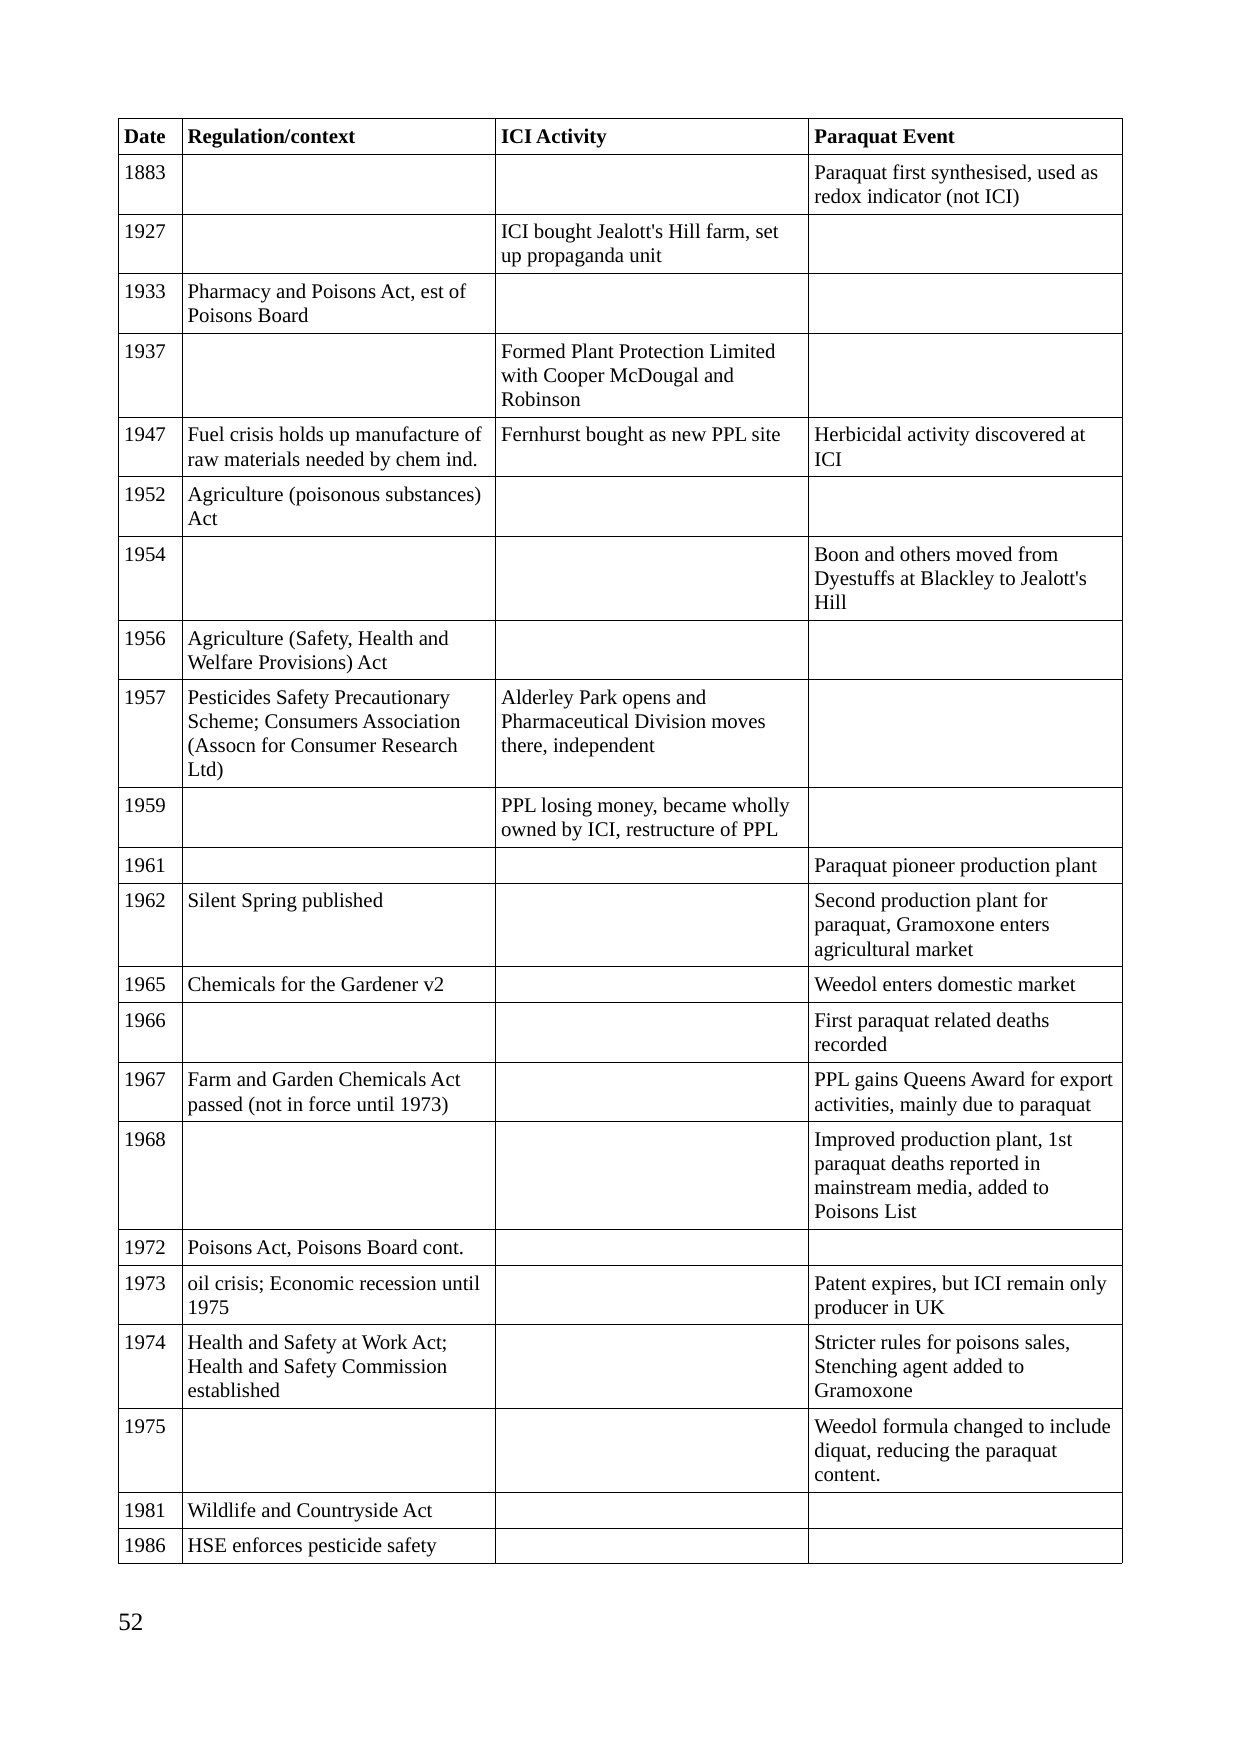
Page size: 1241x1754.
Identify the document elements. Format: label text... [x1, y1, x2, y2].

table_header ICI Activity [496, 119, 808, 154]
table_cell 1947 [119, 418, 182, 476]
table_cell [496, 621, 808, 679]
table_cell Health and Safety at Work Act; Health and Safety Commission established [183, 1325, 495, 1408]
table_cell Agriculture (poisonous substances) Act [183, 477, 495, 536]
table_cell [496, 537, 808, 620]
table_cell 1981 [119, 1493, 182, 1527]
table_cell [183, 334, 495, 417]
table_cell [183, 1409, 495, 1492]
table_cell [809, 274, 1122, 333]
table_cell 1956 [119, 621, 182, 679]
table_cell [809, 1493, 1122, 1527]
table_cell 1973 [119, 1266, 182, 1324]
table_cell 1954 [119, 537, 182, 620]
table_cell [809, 1230, 1122, 1265]
table_cell 1965 [119, 967, 182, 1002]
table_cell Second production plant for paraquat, Gramoxone enters agricultural market [809, 884, 1122, 966]
table_cell [809, 788, 1122, 847]
table_cell [809, 680, 1122, 787]
table_cell [183, 215, 495, 273]
table_cell 1927 [119, 215, 182, 273]
table_cell oil crisis; Economic recession until 1975 [183, 1266, 495, 1324]
table_cell [496, 884, 808, 966]
table_cell [496, 1409, 808, 1492]
table_cell Pesticides Safety Precautionary Scheme; Consumers Association (Assocn for Consumer Research Ltd) [183, 680, 495, 787]
table_header Date [119, 119, 182, 154]
table_header Paraquat Event [809, 119, 1122, 154]
table_cell 1959 [119, 788, 182, 847]
table_cell Fuel crisis holds up manufacture of raw materials needed by chem ind. [183, 418, 495, 476]
table_cell 1962 [119, 884, 182, 966]
table_cell [183, 537, 495, 620]
table_cell [496, 1529, 808, 1563]
table_cell Fernhurst bought as new PPL site [496, 418, 808, 476]
table_cell Improved production plant, 1st paraquat deaths reported in mainstream media, added to Poisons List [809, 1122, 1122, 1229]
table_cell [496, 477, 808, 536]
table_cell [496, 967, 808, 1002]
table_cell Weedol enters domestic market [809, 967, 1122, 1002]
table_cell Farm and Garden Chemicals Act passed (not in force until 1973) [183, 1063, 495, 1121]
table_cell Agriculture (Safety, Health and Welfare Provisions) Act [183, 621, 495, 679]
table_cell 1968 [119, 1122, 182, 1229]
table_cell 1967 [119, 1063, 182, 1121]
table_cell [183, 155, 495, 213]
table_cell 1933 [119, 274, 182, 333]
table_cell 1952 [119, 477, 182, 536]
table_cell 1972 [119, 1230, 182, 1265]
table_cell [496, 1063, 808, 1121]
table_cell 1957 [119, 680, 182, 787]
table_cell PPL gains Queens Award for export activities, mainly due to paraquat [809, 1063, 1122, 1121]
table_cell Poisons Act, Poisons Board cont. [183, 1230, 495, 1265]
table_cell First paraquat related deaths recorded [809, 1003, 1122, 1062]
table_cell Paraquat pioneer production plant [809, 848, 1122, 882]
table_cell [496, 1230, 808, 1265]
table_cell [496, 274, 808, 333]
table_cell 1937 [119, 334, 182, 417]
table_cell [496, 1266, 808, 1324]
table_cell Chemicals for the Gardener v2 [183, 967, 495, 1002]
table_cell [183, 1122, 495, 1229]
table_cell [183, 848, 495, 882]
table_cell Formed Plant Protection Limited with Cooper McDougal and Robinson [496, 334, 808, 417]
table_cell Silent Spring published [183, 884, 495, 966]
table_cell Alderley Park opens and Pharmaceutical Division moves there, independent [496, 680, 808, 787]
table_cell [809, 334, 1122, 417]
table_cell Wildlife and Countryside Act [183, 1493, 495, 1527]
table_cell [496, 848, 808, 882]
table_cell [496, 1325, 808, 1408]
table_cell PPL losing money, became wholly owned by ICI, restructure of PPL [496, 788, 808, 847]
table_cell ICI bought Jealott's Hill farm, set up propaganda unit [496, 215, 808, 273]
table_cell 1986 [119, 1529, 182, 1563]
table_header Regulation/context [183, 119, 495, 154]
table_cell Weedol formula changed to include diquat, reducing the paraquat content. [809, 1409, 1122, 1492]
table_cell 1974 [119, 1325, 182, 1408]
table_cell Patent expires, but ICI remain only producer in UK [809, 1266, 1122, 1324]
table_cell 1961 [119, 848, 182, 882]
table_cell 1975 [119, 1409, 182, 1492]
table_cell [496, 1122, 808, 1229]
table_cell Stricter rules for poisons sales, Stenching agent added to Gramoxone [809, 1325, 1122, 1408]
table_cell Herbicidal activity discovered at ICI [809, 418, 1122, 476]
table_cell 1883 [119, 155, 182, 213]
table_cell 1966 [119, 1003, 182, 1062]
table_cell HSE enforces pesticide safety [183, 1529, 495, 1563]
table_cell [496, 1003, 808, 1062]
table_cell [809, 215, 1122, 273]
table_cell [183, 788, 495, 847]
table_cell [809, 477, 1122, 536]
table_cell Pharmacy and Poisons Act, est of Poisons Board [183, 274, 495, 333]
table_cell [183, 1003, 495, 1062]
table_cell Paraquat first synthesised, used as redox indicator (not ICI) [809, 155, 1122, 213]
table_cell [809, 1529, 1122, 1563]
table_cell [496, 155, 808, 213]
table_cell [809, 621, 1122, 679]
table_cell Boon and others moved from Dyestuffs at Blackley to Jealott's Hill [809, 537, 1122, 620]
table_cell [496, 1493, 808, 1527]
